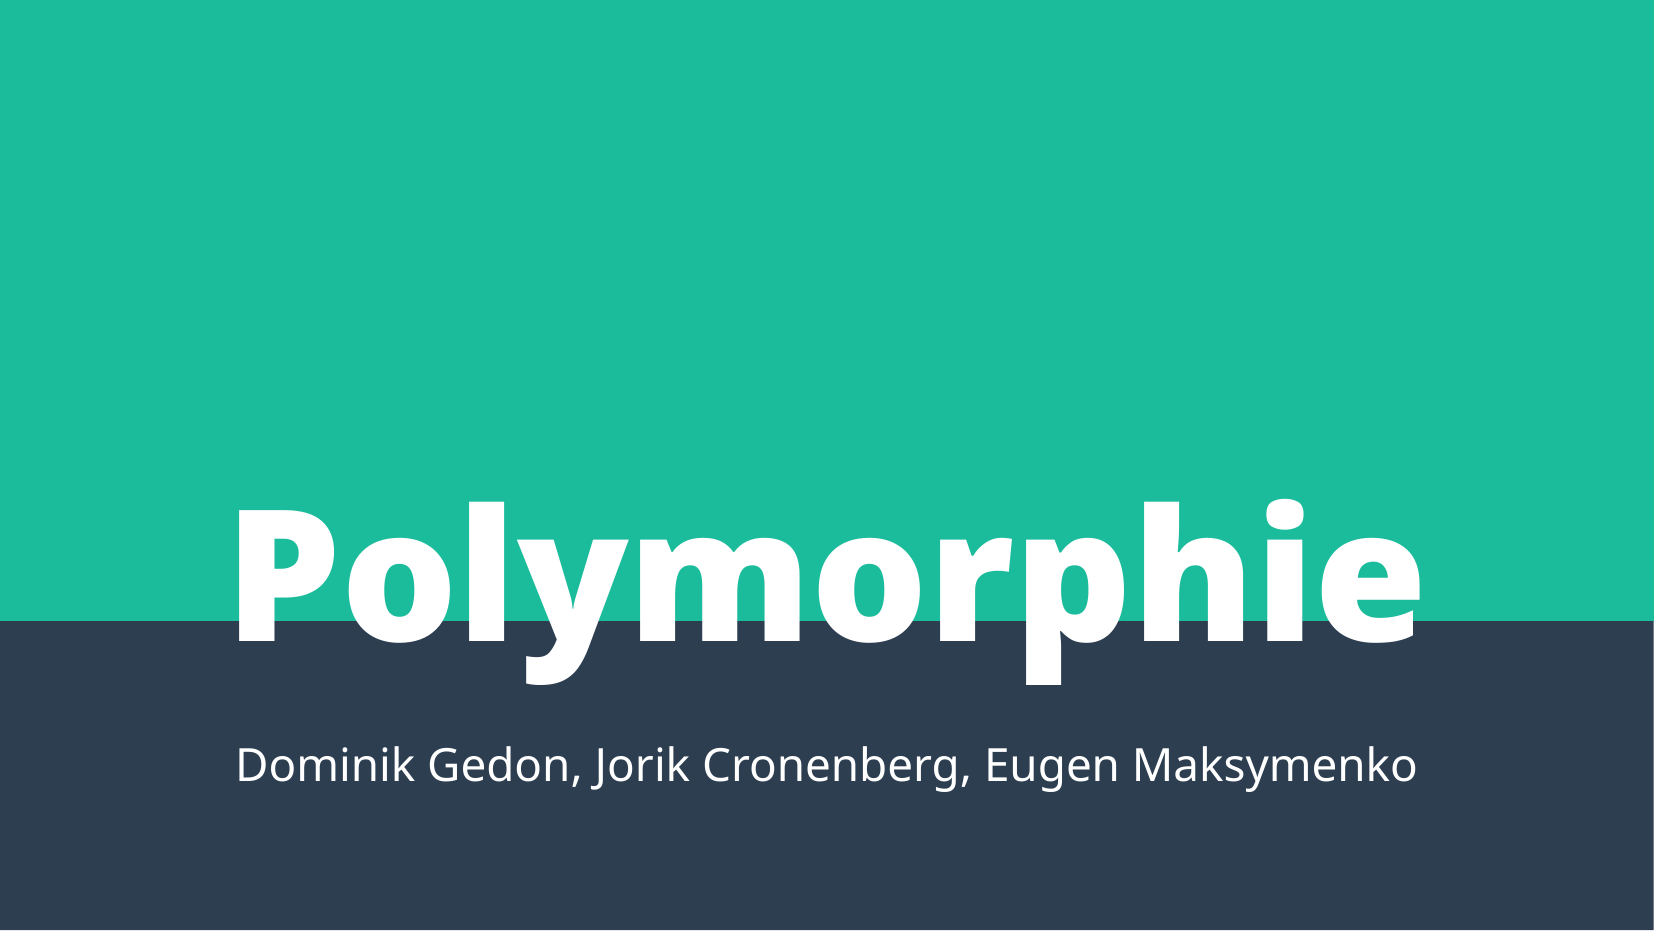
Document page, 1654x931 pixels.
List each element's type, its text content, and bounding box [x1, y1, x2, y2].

subtitle Dominik Gedon, Jorik Cronenberg, Eugen Maksymenko [59, 642, 1595, 886]
title Polymorphie [0, 335, 1654, 681]
